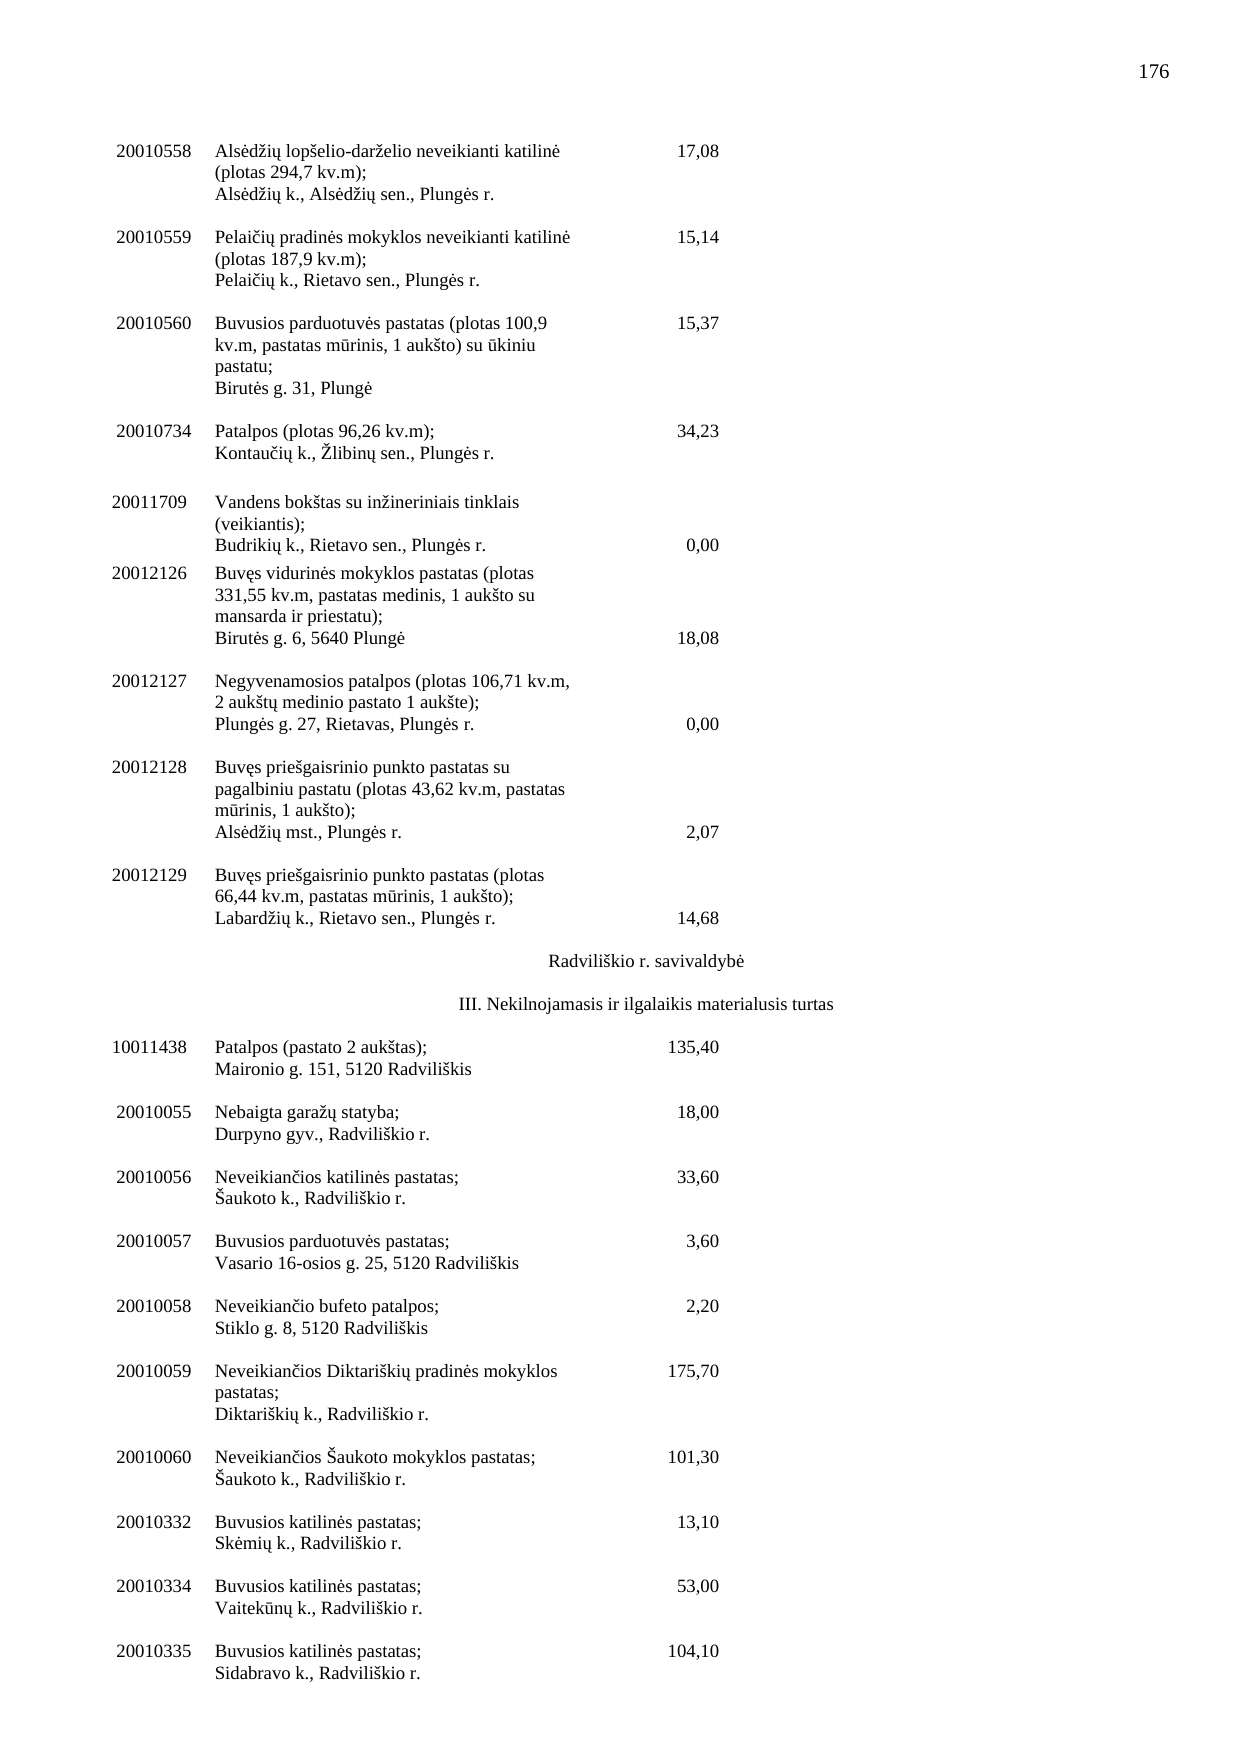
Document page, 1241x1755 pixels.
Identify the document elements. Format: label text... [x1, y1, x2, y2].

table_cell [735, 1640, 853, 1683]
table_cell Buvusios parduotuvės pastatas; Vasario 16-osios g. 25, 5120 Radviliškis [203, 1230, 587, 1295]
table_cell Neveikiančios katilinės pastatas; Šaukoto k., Radviliškio r. [203, 1166, 587, 1230]
table_cell [735, 312, 853, 420]
table_cell [735, 1101, 853, 1166]
table_cell Negyvenamosios patalpos (plotas 106,71 kv.m, 2 aukštų medinio pastato 1 aukšte); Plungės g. 27, Rietavas, Plungės r. [203, 670, 587, 756]
table_cell [971, 118, 1104, 140]
table_cell [1104, 1166, 1192, 1230]
table_cell [853, 140, 971, 226]
table_cell [1104, 562, 1192, 670]
table_cell [853, 1446, 971, 1511]
table_cell [100, 118, 203, 140]
table_cell [853, 1101, 971, 1166]
table_cell [971, 1166, 1104, 1230]
table_cell 15,37 [587, 312, 735, 420]
table_cell Pelaičių pradinės mokyklos neveikianti katilinė (plotas 187,9 kv.m); Pelaičių k., Rietavo sen., Plungės r. [203, 226, 587, 312]
table_cell [1104, 670, 1192, 756]
table_cell 15,14 [587, 226, 735, 312]
table_cell [1104, 1640, 1192, 1683]
table_cell Buvęs priešgaisrinio punkto pastatas su pagalbiniu pastatu (plotas 43,62 kv.m, pastatas mūrinis, 1 aukšto); Alsėdžių mst., Plungės r. [203, 756, 587, 864]
table_cell [853, 1575, 971, 1640]
table_cell [853, 1360, 971, 1446]
table_cell 33,60 [587, 1166, 735, 1230]
table_cell [735, 1575, 853, 1640]
table_cell [735, 1295, 853, 1360]
table_cell 20010057 [100, 1230, 203, 1295]
table_cell 20010334 [100, 1575, 203, 1640]
table_cell [853, 226, 971, 312]
table_cell 18,00 [587, 1101, 735, 1166]
table_cell Neveikiančio bufeto patalpos; Stiklo g. 8, 5120 Radviliškis [203, 1295, 587, 1360]
table_cell [1104, 1575, 1192, 1640]
table_cell [1104, 1230, 1192, 1295]
table_cell [1104, 140, 1192, 226]
table_cell [735, 864, 853, 950]
table_cell [735, 420, 853, 485]
table_cell [1104, 485, 1192, 562]
table_cell 20011709 [100, 485, 203, 562]
table_cell [1104, 312, 1192, 420]
table_cell [1104, 226, 1192, 312]
table_cell [203, 118, 587, 140]
table_cell 20010055 [100, 1101, 203, 1166]
table_cell 20010734 [100, 420, 203, 485]
table_cell III. Nekilnojamasis ir ilgalaikis materialusis turtas [100, 993, 1192, 1036]
table_cell [853, 420, 971, 485]
table_cell Nebaigta garažų statyba; Durpyno gyv., Radviliškio r. [203, 1101, 587, 1166]
table_cell Patalpos (pastato 2 aukštas); Maironio g. 151, 5120 Radviliškis [203, 1036, 587, 1101]
table_cell [1104, 1036, 1192, 1101]
table_cell 17,08 [587, 140, 735, 226]
table_cell Buvusios katilinės pastatas; Vaitekūnų k., Radviliškio r. [203, 1575, 587, 1640]
table_cell [735, 756, 853, 864]
table_cell [853, 864, 971, 950]
table_cell 20012126 [100, 562, 203, 670]
table_cell [1104, 1101, 1192, 1166]
table_cell [1104, 1360, 1192, 1446]
table_cell [853, 1511, 971, 1575]
table_cell 20010059 [100, 1360, 203, 1446]
table_cell 20010060 [100, 1446, 203, 1511]
table_cell [971, 312, 1104, 420]
table_cell 20012129 [100, 864, 203, 950]
table_cell 53,00 [587, 1575, 735, 1640]
table_cell Buvusios katilinės pastatas; Sidabravo k., Radviliškio r. [203, 1640, 587, 1683]
table_cell 0,00 [587, 670, 735, 756]
table_cell 20010335 [100, 1640, 203, 1683]
table_cell Buvęs priešgaisrinio punkto pastatas (plotas 66,44 kv.m, pastatas mūrinis, 1 aukšto); Labardžių k., Rietavo sen., Plungės r. [203, 864, 587, 950]
table_cell 101,30 [587, 1446, 735, 1511]
table_cell [853, 118, 971, 140]
table_cell [971, 1360, 1104, 1446]
table_cell [853, 1640, 971, 1683]
table_cell [1104, 756, 1192, 864]
table_cell [735, 1166, 853, 1230]
table_cell [735, 1446, 853, 1511]
table_cell [853, 670, 971, 756]
table_cell Buvęs vidurinės mokyklos pastatas (plotas 331,55 kv.m, pastatas medinis, 1 aukšto su mansarda ir priestatu); Birutės g. 6, 5640 Plungė [203, 562, 587, 670]
table_cell [735, 485, 853, 562]
table_cell Neveikiančios Diktariškių pradinės mokyklos pastatas; Diktariškių k., Radviliškio r. [203, 1360, 587, 1446]
table_cell [971, 140, 1104, 226]
table_cell Vandens bokštas su inžineriniais tinklais (veikiantis); Budrikių k., Rietavo sen., Plungės r. [203, 485, 587, 562]
table_cell [971, 1511, 1104, 1575]
table_cell 20012128 [100, 756, 203, 864]
table_cell [971, 1230, 1104, 1295]
table_cell [1104, 420, 1192, 485]
table_cell Buvusios katilinės pastatas; Skėmių k., Radviliškio r. [203, 1511, 587, 1575]
table_cell [1104, 1446, 1192, 1511]
table_cell Alsėdžių lopšelio-darželio neveikianti katilinė (plotas 294,7 kv.m); Alsėdžių k., Alsėdžių sen., Plungės r. [203, 140, 587, 226]
table_cell 20012127 [100, 670, 203, 756]
table_cell [853, 1295, 971, 1360]
table_cell [1104, 118, 1192, 140]
table_cell [735, 118, 853, 140]
table_cell [853, 485, 971, 562]
table_cell [1104, 864, 1192, 950]
table_cell 34,23 [587, 420, 735, 485]
table_cell 0,00 [587, 485, 735, 562]
table_cell [971, 485, 1104, 562]
table_cell 20010058 [100, 1295, 203, 1360]
table_cell [971, 864, 1104, 950]
table_cell Patalpos (plotas 96,26 kv.m); Kontaučių k., Žlibinų sen., Plungės r. [203, 420, 587, 485]
table_cell [971, 1640, 1104, 1683]
table_cell [971, 1446, 1104, 1511]
table_cell Neveikiančios Šaukoto mokyklos pastatas; Šaukoto k., Radviliškio r. [203, 1446, 587, 1511]
table_cell [971, 562, 1104, 670]
table_cell 2,20 [587, 1295, 735, 1360]
table_cell 2,07 [587, 756, 735, 864]
table_cell 14,68 [587, 864, 735, 950]
table_cell Buvusios parduotuvės pastatas (plotas 100,9 kv.m, pastatas mūrinis, 1 aukšto) su ūkiniu pastatu; Birutės g. 31, Plungė [203, 312, 587, 420]
table_cell 18,08 [587, 562, 735, 670]
table_cell [735, 1511, 853, 1575]
table_cell 10011438 [100, 1036, 203, 1101]
table_cell [735, 1360, 853, 1446]
table_cell 175,70 [587, 1360, 735, 1446]
table_cell [735, 562, 853, 670]
table_cell [971, 420, 1104, 485]
table_cell 3,60 [587, 1230, 735, 1295]
table_cell [971, 756, 1104, 864]
table_cell [971, 226, 1104, 312]
table_cell [971, 1295, 1104, 1360]
table_cell [853, 562, 971, 670]
table_cell 135,40 [587, 1036, 735, 1101]
table_cell [1104, 1295, 1192, 1360]
table_cell [853, 1036, 971, 1101]
table_cell [735, 1230, 853, 1295]
table_cell [971, 1101, 1104, 1166]
table_cell [853, 1230, 971, 1295]
table_cell Radviliškio r. savivaldybė [100, 950, 1192, 993]
table_cell 20010332 [100, 1511, 203, 1575]
table_cell [735, 670, 853, 756]
table_cell [735, 140, 853, 226]
table_cell 20010056 [100, 1166, 203, 1230]
table_cell [735, 1036, 853, 1101]
table_cell 20010560 [100, 312, 203, 420]
table_cell 13,10 [587, 1511, 735, 1575]
table_cell [735, 226, 853, 312]
table_cell [971, 1036, 1104, 1101]
table_cell 20010558 [100, 140, 203, 226]
table_cell [853, 312, 971, 420]
table_cell [587, 118, 735, 140]
table_cell [853, 1166, 971, 1230]
table_cell [1104, 1511, 1192, 1575]
table_cell [971, 670, 1104, 756]
table_cell [971, 1575, 1104, 1640]
table_cell [853, 756, 971, 864]
table_cell 104,10 [587, 1640, 735, 1683]
table_cell 20010559 [100, 226, 203, 312]
